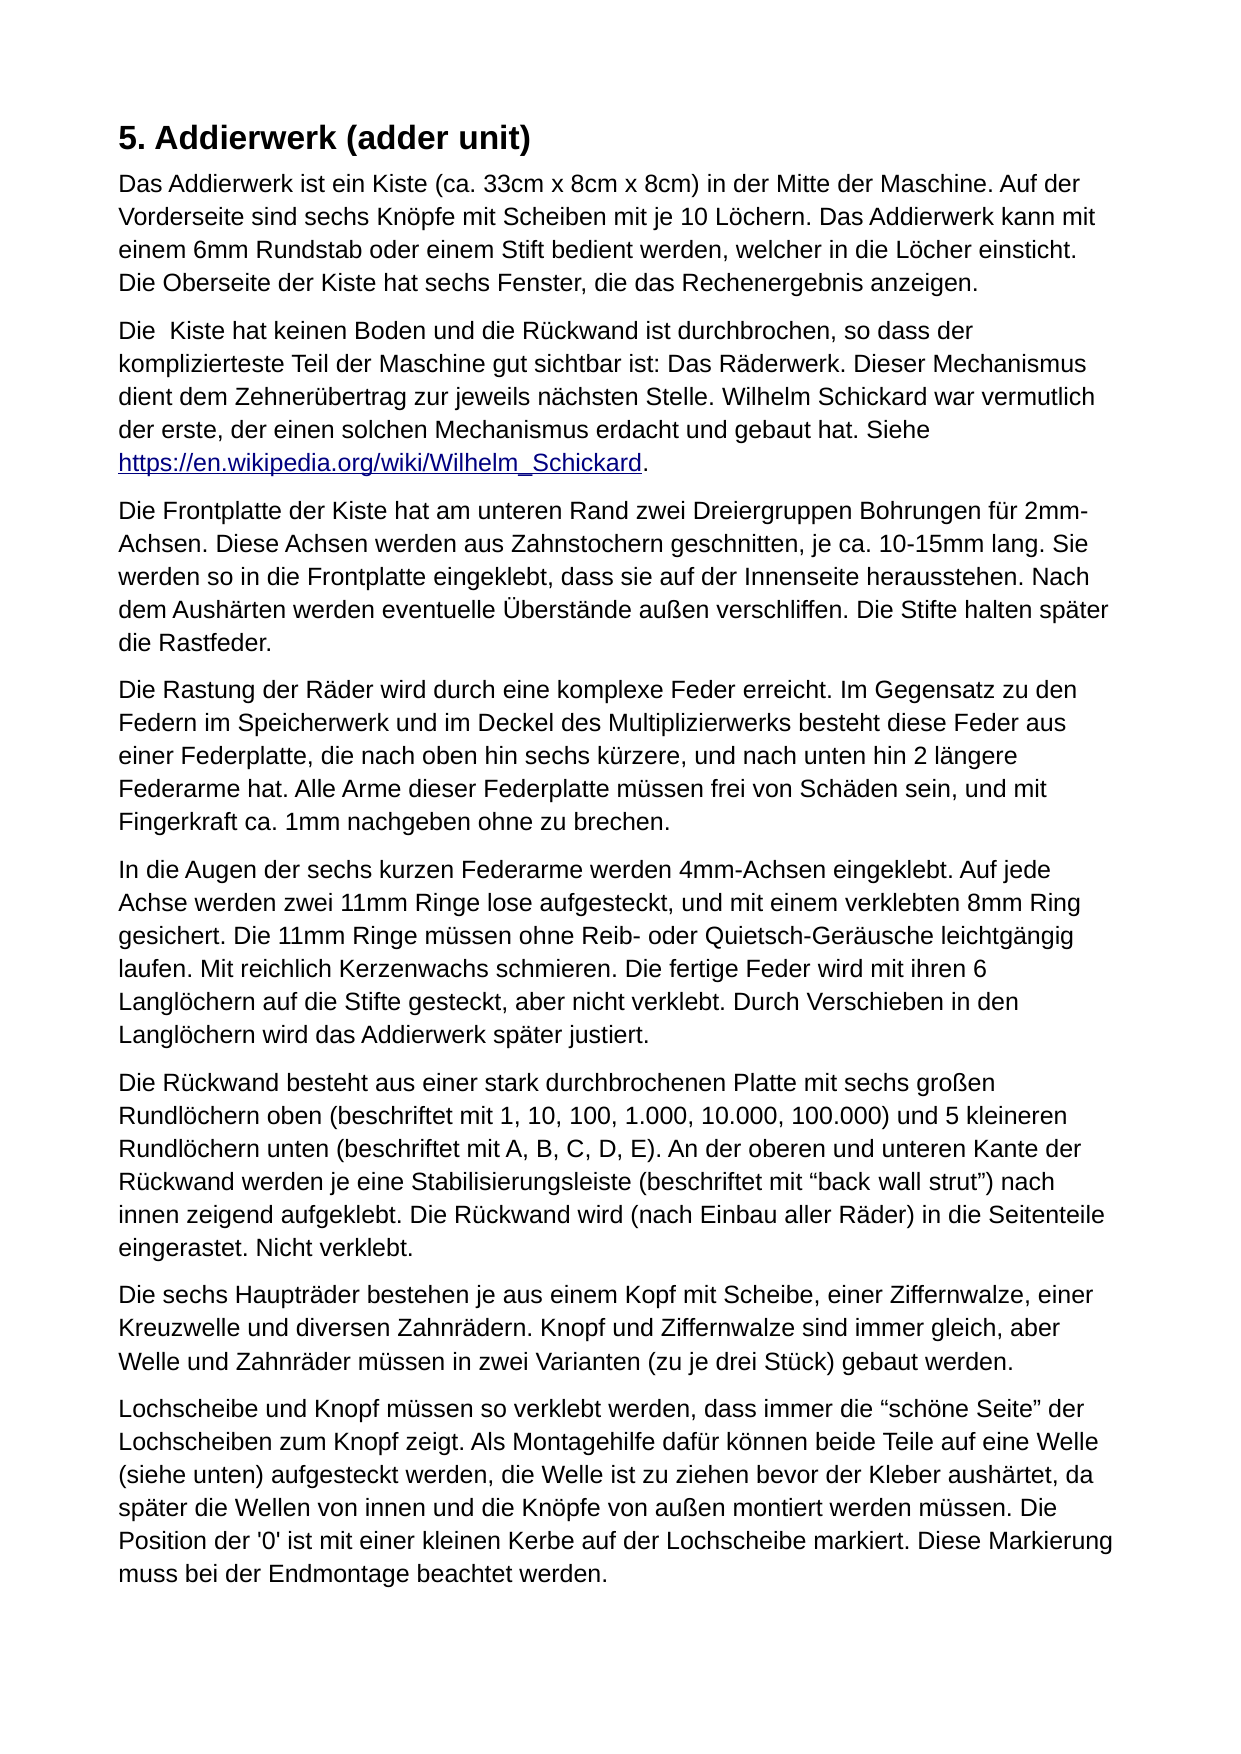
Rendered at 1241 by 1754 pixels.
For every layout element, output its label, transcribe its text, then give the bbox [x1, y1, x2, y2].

subtitle 5. Addierwerk (adder unit) [118, 118, 1122, 157]
text Die Kiste hat keinen Boden und die Rückwand ist durchbrochen, so dass der komplizierteste Teil der Maschine gut sichtbar ist: Das Räderwerk. Dieser Mechanismus dient dem Zehnerübertrag zur jeweils nächsten Stelle. Wilhelm Schickard war vermutlich der erste, der einen solchen Mechanismus erdacht und gebaut hat. Siehe https://en.wikipedia.org/wiki/Wilhelm_Schickard. [118, 316, 1122, 477]
text Die Rastung der Räder wird durch eine komplexe Feder erreicht. Im Gegensatz zu den Federn im Speicherwerk und im Deckel des Multiplizierwerks besteht diese Feder aus einer Federplatte, die nach oben hin sechs kürzere, und nach unten hin 2 längere Federarme hat. Alle Arme dieser Federplatte müssen frei von Schäden sein, und mit Fingerkraft ca. 1mm nachgeben ohne zu brechen. [118, 675, 1122, 836]
text Das Addierwerk ist ein Kiste (ca. 33cm x 8cm x 8cm) in der Mitte der Maschine. Auf der Vorderseite sind sechs Knöpfe mit Scheiben mit je 10 Löchern. Das Addierwerk kann mit einem 6mm Rundstab oder einem Stift bedient werden, welcher in die Löcher einsticht. Die Oberseite der Kiste hat sechs Fenster, die das Rechenergebnis anzeigen. [118, 169, 1122, 297]
text In die Augen der sechs kurzen Federarme werden 4mm-Achsen eingeklebt. Auf jede Achse werden zwei 11mm Ringe lose aufgesteckt, und mit einem verklebten 8mm Ring gesichert. Die 11mm Ringe müssen ohne Reib- oder Quietsch-Geräusche leichtgängig laufen. Mit reichlich Kerzenwachs schmieren. Die fertige Feder wird mit ihren 6 Langlöchern auf die Stifte gesteckt, aber nicht verklebt. Durch Verschieben in den Langlöchern wird das Addierwerk später justiert. [118, 855, 1122, 1049]
text Die Frontplatte der Kiste hat am unteren Rand zwei Dreiergruppen Bohrungen für 2mm-Achsen. Diese Achsen werden aus Zahnstochern geschnitten, je ca. 10-15mm lang. Sie werden so in die Frontplatte eingeklebt, dass sie auf der Innenseite herausstehen. Nach dem Aushärten werden eventuelle Überstände außen verschliffen. Die Stifte halten später die Rastfeder. [118, 496, 1122, 656]
text Die sechs Haupträder bestehen je aus einem Kopf mit Scheibe, einer Ziffernwalze, einer Kreuzwelle und diversen Zahnrädern. Knopf und Ziffernwalze sind immer gleich, aber Welle und Zahnräder müssen in zwei Varianten (zu je drei Stück) gebaut werden. [118, 1280, 1122, 1375]
text Lochscheibe und Knopf müssen so verklebt werden, dass immer die “schöne Seite” der Lochscheiben zum Knopf zeigt. Als Montagehilfe dafür können beide Teile auf eine Welle (siehe unten) aufgesteckt werden, die Welle ist zu ziehen bevor der Kleber aushärtet, da später die Wellen von innen und die Knöpfe von außen montiert werden müssen. Die Position der '0' ist mit einer kleinen Kerbe auf der Lochscheibe markiert. Diese Markierung muss bei der Endmontage beachtet werden. [118, 1394, 1122, 1588]
text Die Rückwand besteht aus einer stark durchbrochenen Platte mit sechs großen Rundlöchern oben (beschriftet mit 1, 10, 100, 1.000, 10.000, 100.000) und 5 kleineren Rundlöchern unten (beschriftet mit A, B, C, D, E). An der oberen und unteren Kante der Rückwand werden je eine Stabilisierungsleiste (beschriftet mit “back wall strut”) nach innen zeigend aufgeklebt. Die Rückwand wird (nach Einbau aller Räder) in die Seitenteile eingerastet. Nicht verklebt. [118, 1068, 1122, 1262]
